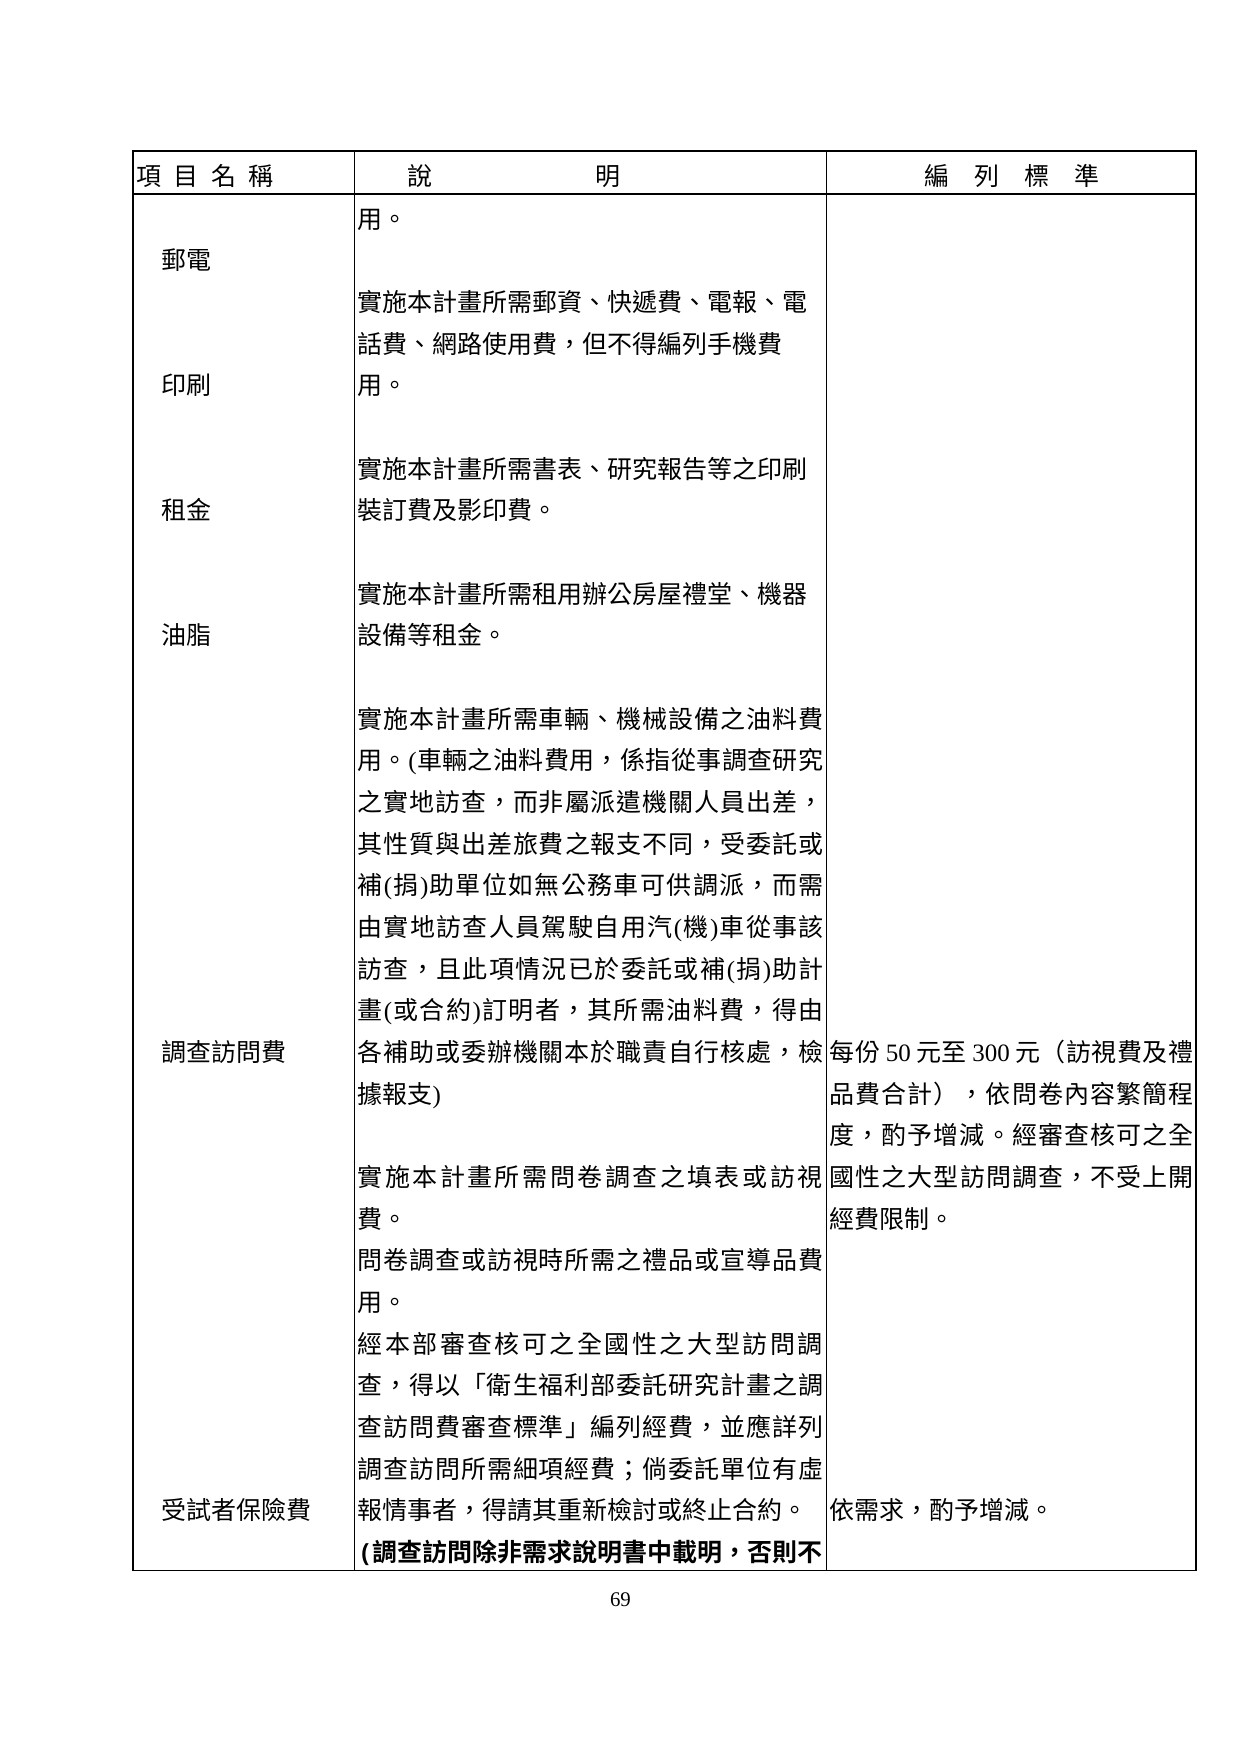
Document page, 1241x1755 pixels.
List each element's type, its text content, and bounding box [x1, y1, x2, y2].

table_header 項 目 名 稱 [134, 152, 354, 193]
table_cell 每份50元至300元（訪視費及禮品費合計），依問卷內容繁簡程度，酌予增減。經審查核可之全國性之大型訪問調查，不受上開經費限制。 依需求，酌予增減。 [827, 195, 1195, 1570]
table_header 編 列 標 準 [827, 152, 1195, 193]
table_cell 郵電 印刷 租金 油脂 調查訪問費 受試者保險費 [134, 195, 354, 1570]
table_cell 用。 實施本計畫所需郵資、快遞費、電報、電話費、網路使用費，但不得編列手機費用。 實施本計畫所需書表、研究報告等之印刷裝訂費及影印費。 實施本計畫所需租用辦公房屋禮堂、機器設備等租金。 實施本計畫所需車輛、機械設備之油料費用。(車輛之油料費用，係指從事調查研究之實地訪查，而非屬派遣機關人員出差，其性質與出差旅費之報支不同，受委託或補(捐)助單位如無公務車可供調派，而需由實地訪查人員駕駛自用汽(機)車從事該訪查，且此項情況已於委託或補(捐)助計畫(或合約)訂明者，其所需油料費，得由各補助或委辦機關本於職責自行核處，檢據報支) 實施本計畫所需問卷調查之填表或訪視費。 問卷調查或訪視時所需之禮品或宣導品費用。 經本部審查核可之全國性之大型訪問調查，得以「衛生福利部委託研究計畫之調查訪問費審查標準」編列經費，並應詳列調查訪問所需細項經費；倘委託單位有虛報情事者，得請其重新檢討或終止合約。 (調查訪問除非需求說明書中載明，否則不 [355, 195, 826, 1570]
table_header 說 明 [355, 152, 826, 193]
